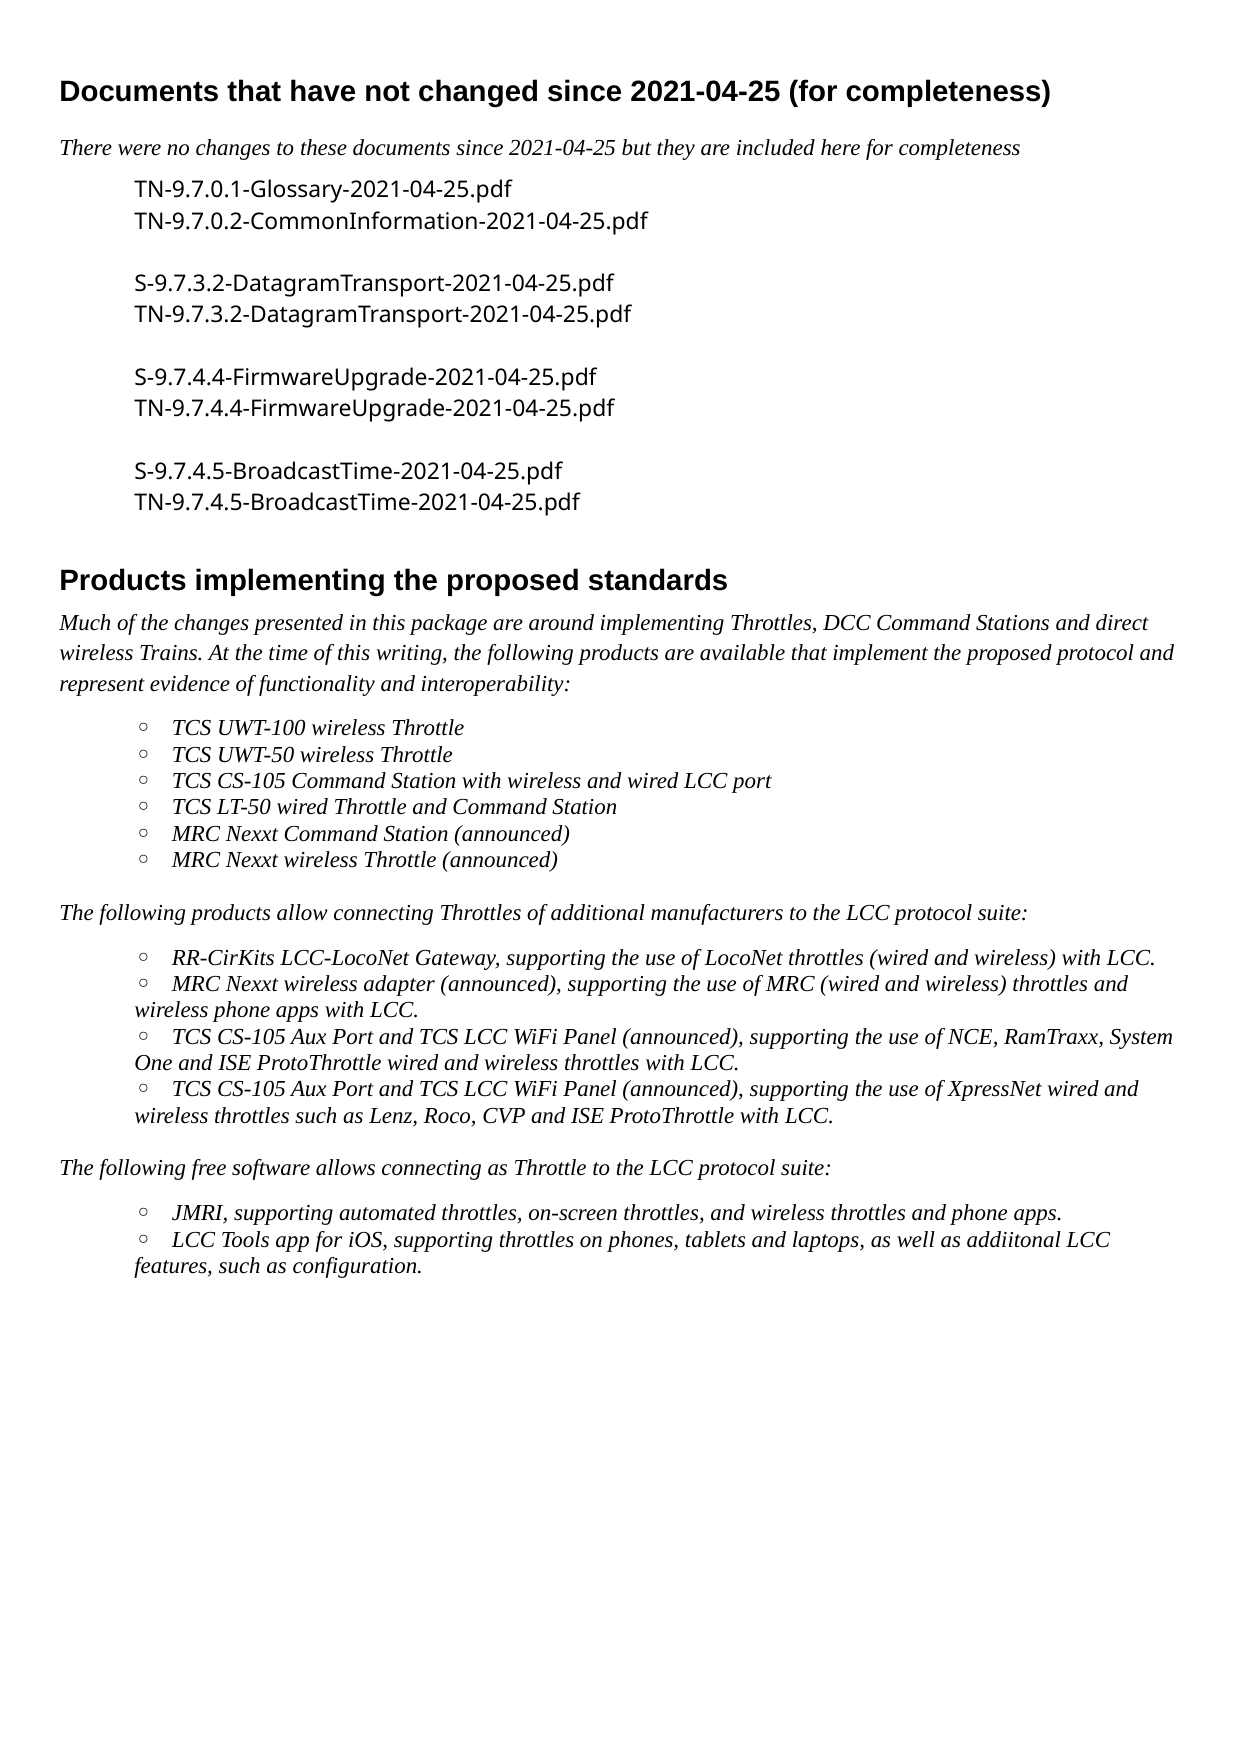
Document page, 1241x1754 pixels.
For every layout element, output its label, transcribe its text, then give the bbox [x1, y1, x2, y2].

text Much of the changes presented in this package are around implementing Throttles, DCC Command Stations and direct wireless Trains. At the time of this writing, the following products are available that implement the proposed protocol and represent evidence of functionality and interoperability: [59, 609, 1181, 696]
subtitle There were no changes to these documents since 2021-04-25 but they are included here for completeness [59, 134, 1181, 161]
list TCS CS-105 Aux Port and TCS LCC WiFi Panel (announced), supporting the use of XpressNet wired and wireless throttles such as Lenz, Roco, CVP and ISE ProtoThrottle with LCC. [134, 1075, 1181, 1128]
list MRC Nexxt wireless Throttle (announced) [134, 846, 1181, 872]
list LCC Tools app for iOS, supporting throttles on phones, tablets and laptops, as well as addiitonal LCC features, such as configuration. [134, 1226, 1181, 1278]
text TN-9.7.4.5-BroadcastTime-2021-04-25.pdf [134, 486, 1181, 517]
list TCS UWT-100 wireless Throttle [134, 714, 1181, 741]
text S-9.7.4.5-BroadcastTime-2021-04-25.pdf [134, 454, 1181, 486]
text TN-9.7.0.1-Glossary-2021-04-25.pdf [134, 173, 1181, 204]
text TN-9.7.4.4-FirmwareUpgrade-2021-04-25.pdf [134, 392, 1181, 423]
list MRC Nexxt Command Station (announced) [134, 820, 1181, 846]
list TCS UWT-50 wireless Throttle [134, 741, 1181, 767]
subtitle Products implementing the proposed standards [59, 563, 1181, 597]
text TN-9.7.3.2-DatagramTransport-2021-04-25.pdf [134, 298, 1181, 329]
list RR-CirKits LCC-LocoNet Gateway, supporting the use of LocoNet throttles (wired and wireless) with LCC. [134, 944, 1181, 970]
text TN-9.7.0.2-CommonInformation-2021-04-25.pdf [134, 204, 1181, 236]
list MRC Nexxt wireless adapter (announced), supporting the use of MRC (wired and wireless) throttles and wireless phone apps with LCC. [134, 970, 1181, 1023]
list TCS LT-50 wired Throttle and Command Station [134, 793, 1181, 820]
list TCS CS-105 Aux Port and TCS LCC WiFi Panel (announced), supporting the use of NCE, RamTraxx, System One and ISE ProtoThrottle wired and wireless throttles with LCC. [134, 1023, 1181, 1075]
list JMRI, supporting automated throttles, on-screen throttles, and wireless throttles and phone apps. [134, 1199, 1181, 1226]
subtitle Documents that have not changed since 2021-04-25 (for completeness) [59, 74, 1181, 107]
text S-9.7.3.2-DatagramTransport-2021-04-25.pdf [134, 267, 1181, 298]
text The following products allow connecting Throttles of additional manufacturers to the LCC protocol suite: [59, 899, 1181, 925]
list TCS CS-105 Command Station with wireless and wired LCC port [134, 767, 1181, 793]
text The following free software allows connecting as Throttle to the LCC protocol suite: [59, 1154, 1181, 1181]
text S-9.7.4.4-FirmwareUpgrade-2021-04-25.pdf [134, 361, 1181, 392]
